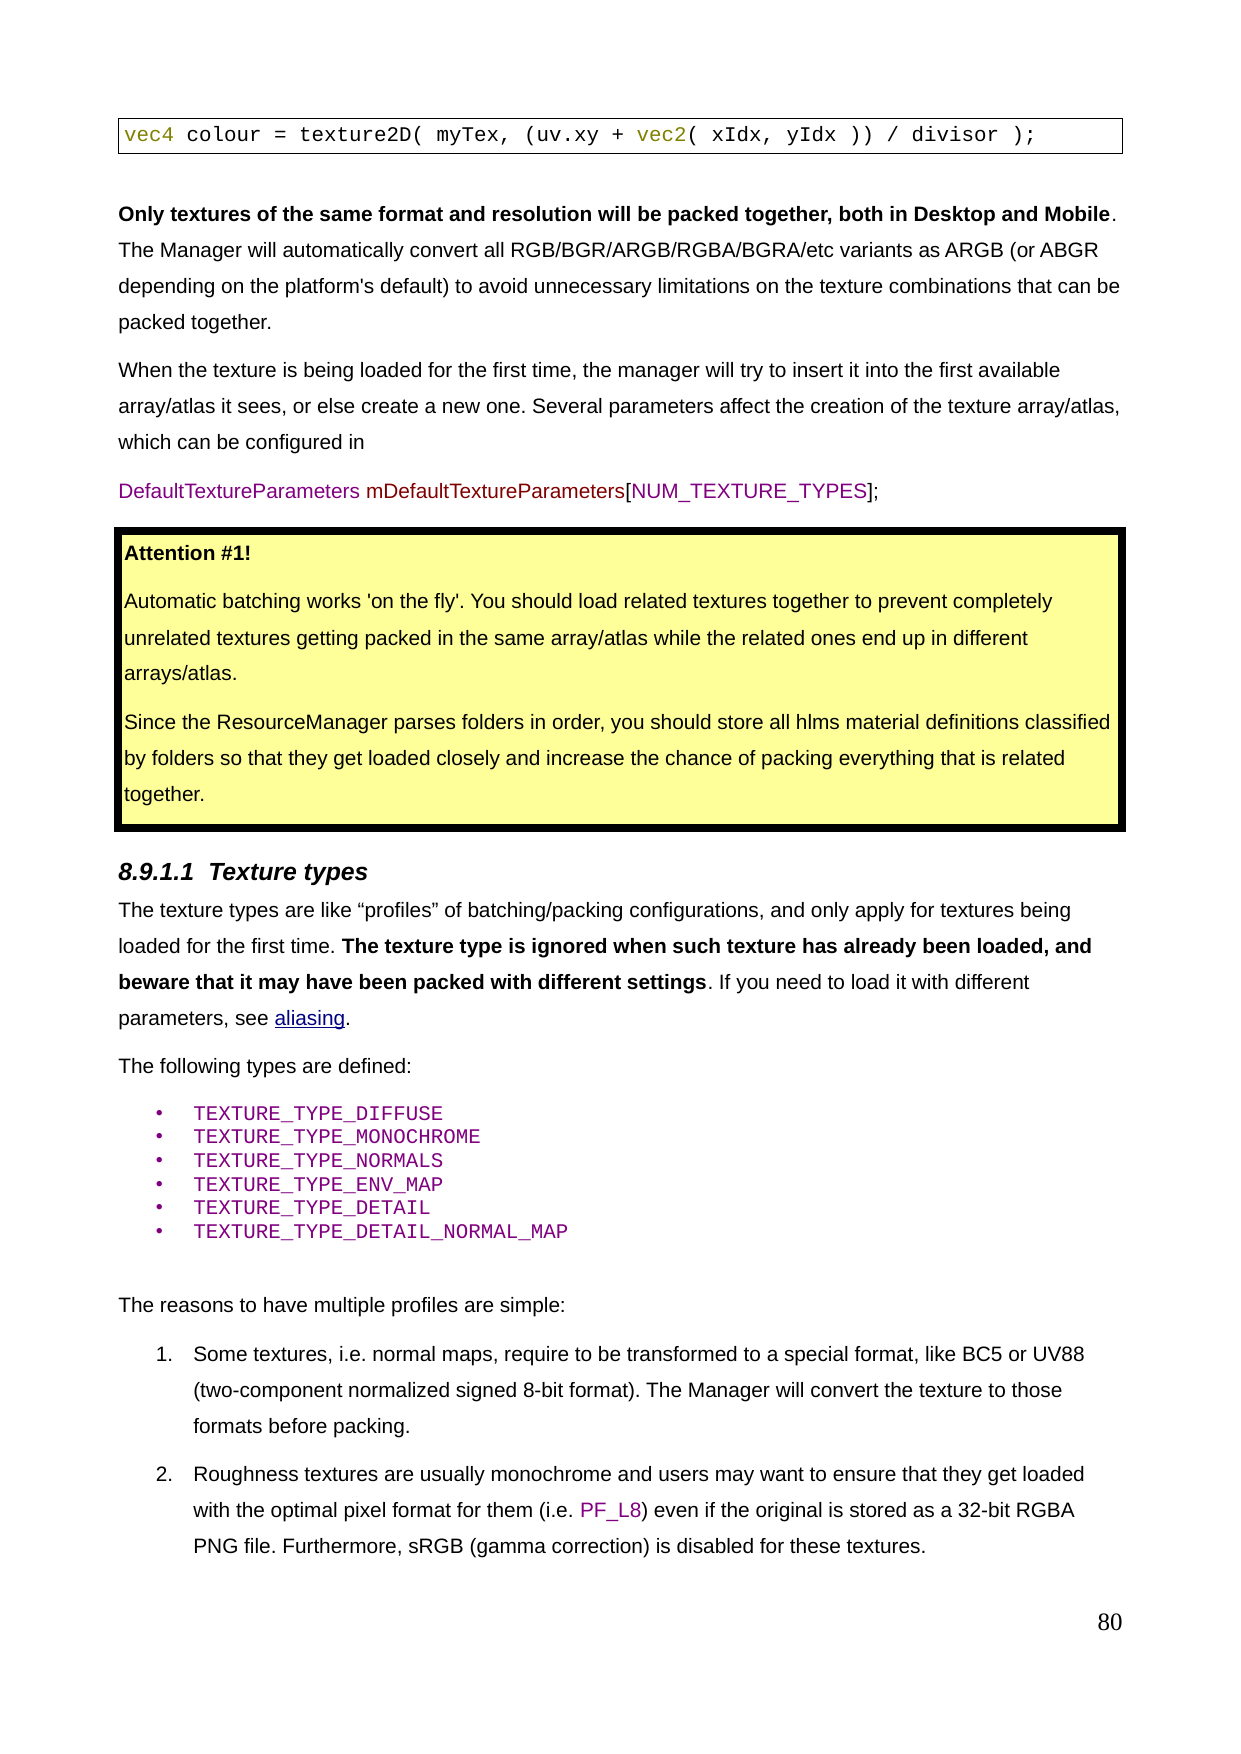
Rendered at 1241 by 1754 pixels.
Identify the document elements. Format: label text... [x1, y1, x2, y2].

text DefaultTextureParameters mDefaultTextureParameters[NUM_TEXTURE_TYPES]; [118, 478, 1122, 502]
list TEXTURE_TYPE_MONOCHROME [156, 1126, 1122, 1150]
list Roughness textures are usually monochrome and users may want to ensure that they get loaded with the optimal pixel format for them (i.e. PF_L8) even if the original is stored as a 32-bit RGBA PNG file. Furthermore, sRGB (gamma correction) is disabled for these textures. [156, 1462, 1122, 1558]
list TEXTURE_TYPE_DIFFUSE [156, 1103, 1122, 1126]
list Some textures, i.e. normal maps, require to be transformed to a special format, like BC5 or UV88 (two-component normalized signed 8-bit format). The Manager will convert the texture to those formats before packing. [156, 1342, 1122, 1437]
list TEXTURE_TYPE_ENV_MAP [156, 1174, 1122, 1197]
text The reasons to have multiple profiles are simple: [118, 1293, 1122, 1317]
table_header vec4 colour = texture2D( myTex, (uv.xy + vec2( xIdx, yIdx )) / divisor ); [119, 119, 1122, 153]
list TEXTURE_TYPE_DETAIL [156, 1197, 1122, 1221]
text The following types are defined: [118, 1054, 1122, 1078]
list TEXTURE_TYPE_DETAIL_NORMAL_MAP [156, 1221, 1122, 1245]
subtitle Texture types [118, 857, 1122, 886]
list TEXTURE_TYPE_NORMALS [156, 1150, 1122, 1174]
text When the texture is being loaded for the first time, the manager will try to insert it into the first available array/atlas it sees, or else create a new one. Several parameters affect the creation of the texture array/atlas, which can be configured in [118, 358, 1122, 454]
table_header Attention #1! Automatic batching works 'on the fly'. You should load related textures together to prevent completely unrelated textures getting packed in the same array/atlas while the related ones end up in different arrays/atlas. Since the ResourceManager parses folders in order, you should store all hlms material definitions classified by folders so that they get loaded closely and increase the chance of packing everything that is related together. [122, 535, 1118, 824]
text The texture types are like “profiles” of batching/packing configurations, and only apply for textures being loaded for the first time. The texture type is ignored when such texture has already been loaded, and beware that it may have been packed with different settings. If you need to load it with different parameters, see aliasing. [118, 898, 1122, 1030]
text Only textures of the same format and resolution will be packed together, both in Desktop and Mobile. The Manager will automatically convert all RGB/BGR/ARGB/RGBA/BGRA/etc variants as ARGB (or ABGR depending on the platform's default) to avoid unnecessary limitations on the texture combinations that can be packed together. [118, 202, 1122, 334]
